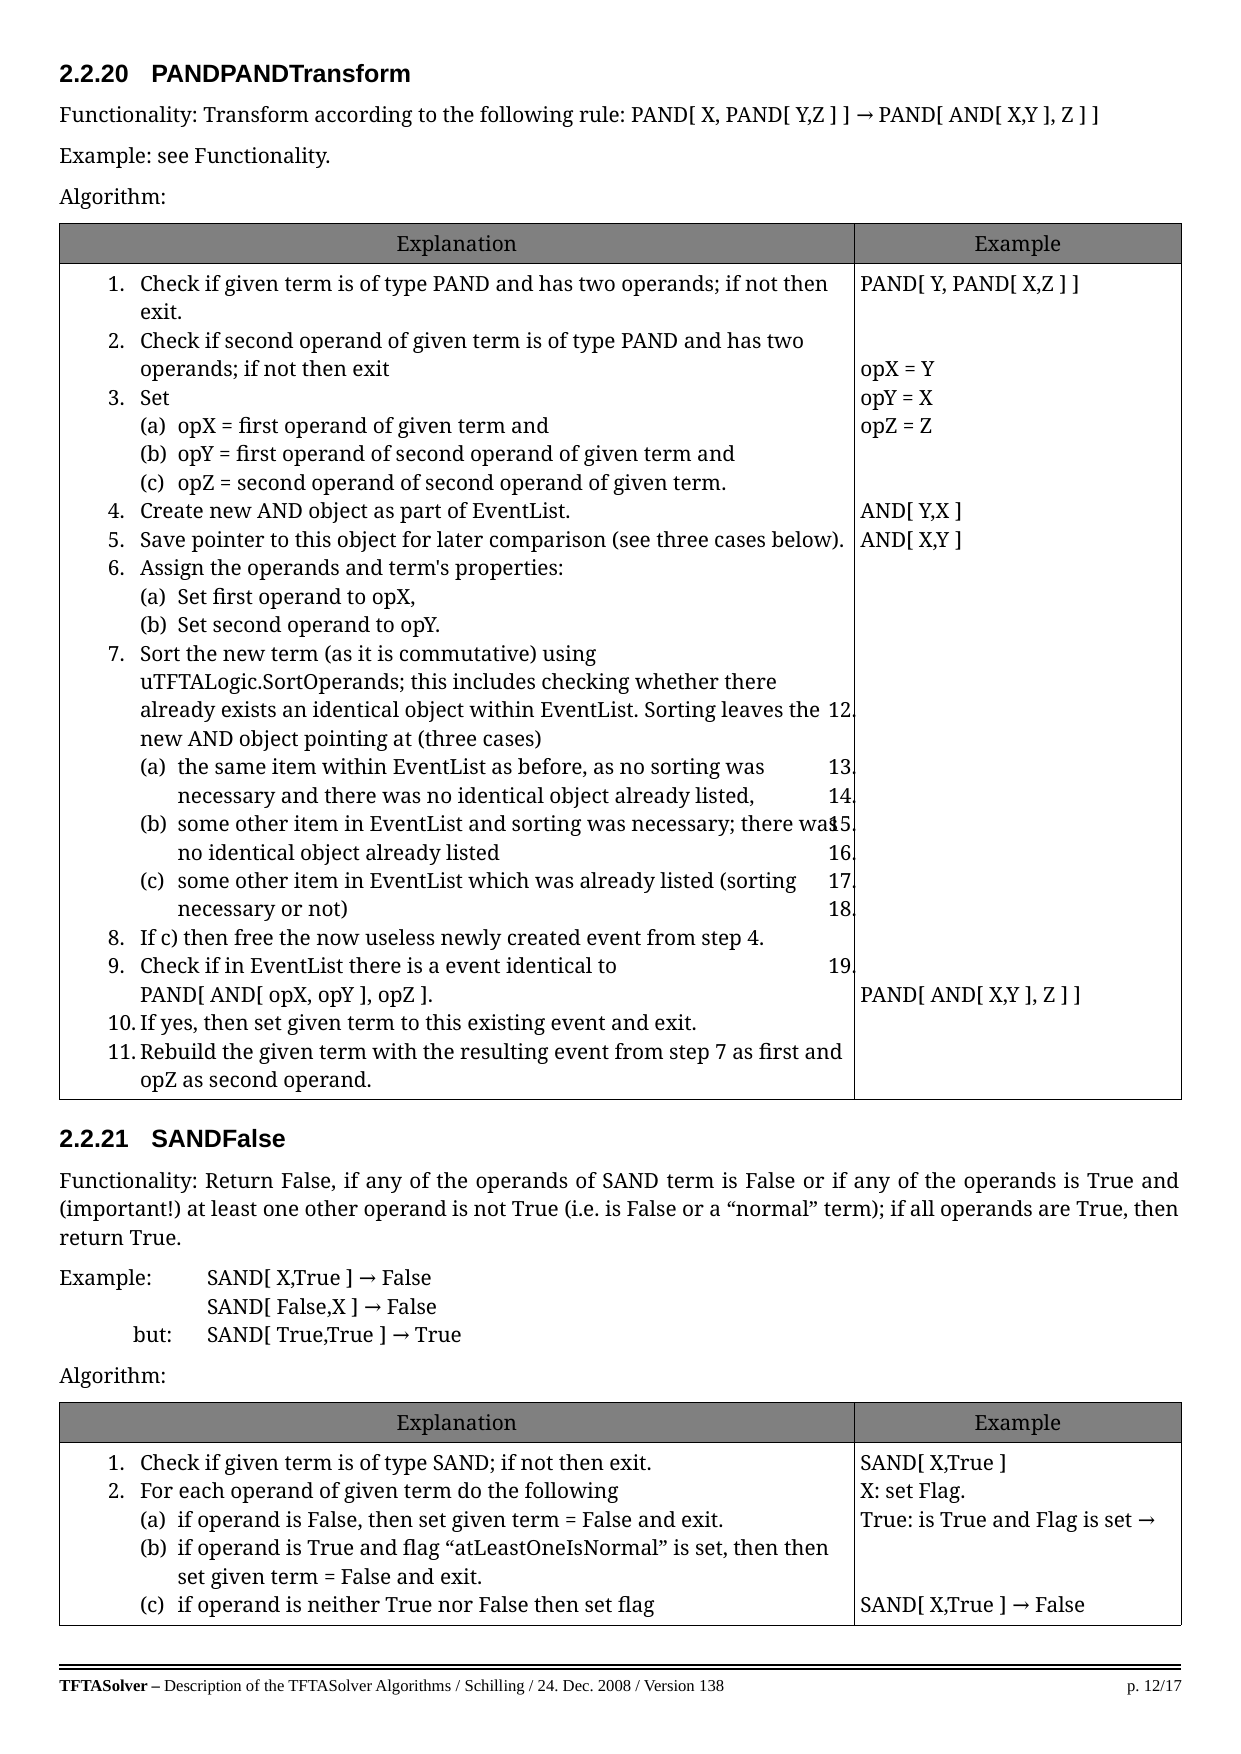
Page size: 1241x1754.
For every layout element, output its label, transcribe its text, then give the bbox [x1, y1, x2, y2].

table_cell Check if given term is of type PAND and has two operands; if not then exit. Check if second operand of given term is of type PAND and has two operands; if not then exit Set opX = first operand of given term and opY = first operand of second operand of given term and opZ = second operand of second operand of given term. Create new AND object as part of EventList. Save pointer to this object for later comparison (see three cases below). Assign the operands and term's properties: Set first operand to opX, Set second operand to opY. Sort the new term (as it is commutative) using uTFTALogic.SortOperands; this includes checking whether there already exists an identical object within EventList. Sorting leaves the new AND object pointing at (three cases) the same item within EventList as before, as no sorting was necessary and there was no identical object already listed, some other item in EventList and sorting was necessary; there was no identical object already listed some other item in EventList which was already listed (sorting necessary or not) If c) then free the now useless newly created event from step 4. Check if in EventList there is a event identical to PAND[ AND[ opX, opY ], opZ ]. If yes, then set given term to this existing event and exit. Rebuild the given term with the resulting event from step 7 as first and opZ as second operand. [60, 264, 854, 1099]
subtitle PANDPANDTransform [59, 59, 1181, 88]
table_cell PAND[ Y, PAND[ X,Z ] ] opX = Y opY = X opZ = Z AND[ Y,X ] AND[ X,Y ] PAND[ AND[ X,Y ], Z ] ] [855, 264, 1181, 1099]
text Functionality: Transform according to the following rule: PAND[ X, PAND[ Y,Z ] ] → PAND[ AND[ X,Y ], Z ] ] [59, 100, 1181, 129]
table_cell Check if given term is of type SAND; if not then exit. For each operand of given term do the following if operand is False, then set given term = False and exit. if operand is True and flag “atLeastOneIsNormal” is set, then then set given term = False and exit. if operand is neither True nor False then set flag [60, 1443, 854, 1624]
subtitle SANDFalse [59, 1124, 1181, 1153]
table_header Explanation [60, 1403, 854, 1442]
text Functionality: Return False, if any of the operands of SAND term is False or if any of the operands is True and (important!) at least one other operand is not True (i.e. is False or a “normal” term); if all operands are True, then return True. [59, 1166, 1181, 1251]
table_cell SAND[ X,True ] X: set Flag. True: is True and Flag is set → SAND[ X,True ] → False [855, 1443, 1181, 1624]
table_header Explanation [60, 224, 854, 263]
text Algorithm: [59, 182, 1181, 211]
text Example: see Functionality. [59, 141, 1181, 170]
table_header Example [855, 1403, 1181, 1442]
text Example: SAND[ X,True ] → False SAND[ False,X ] → False but: SAND[ True,True ] → True [59, 1263, 1181, 1349]
table_header Example [855, 224, 1181, 263]
text Algorithm: [59, 1361, 1181, 1390]
